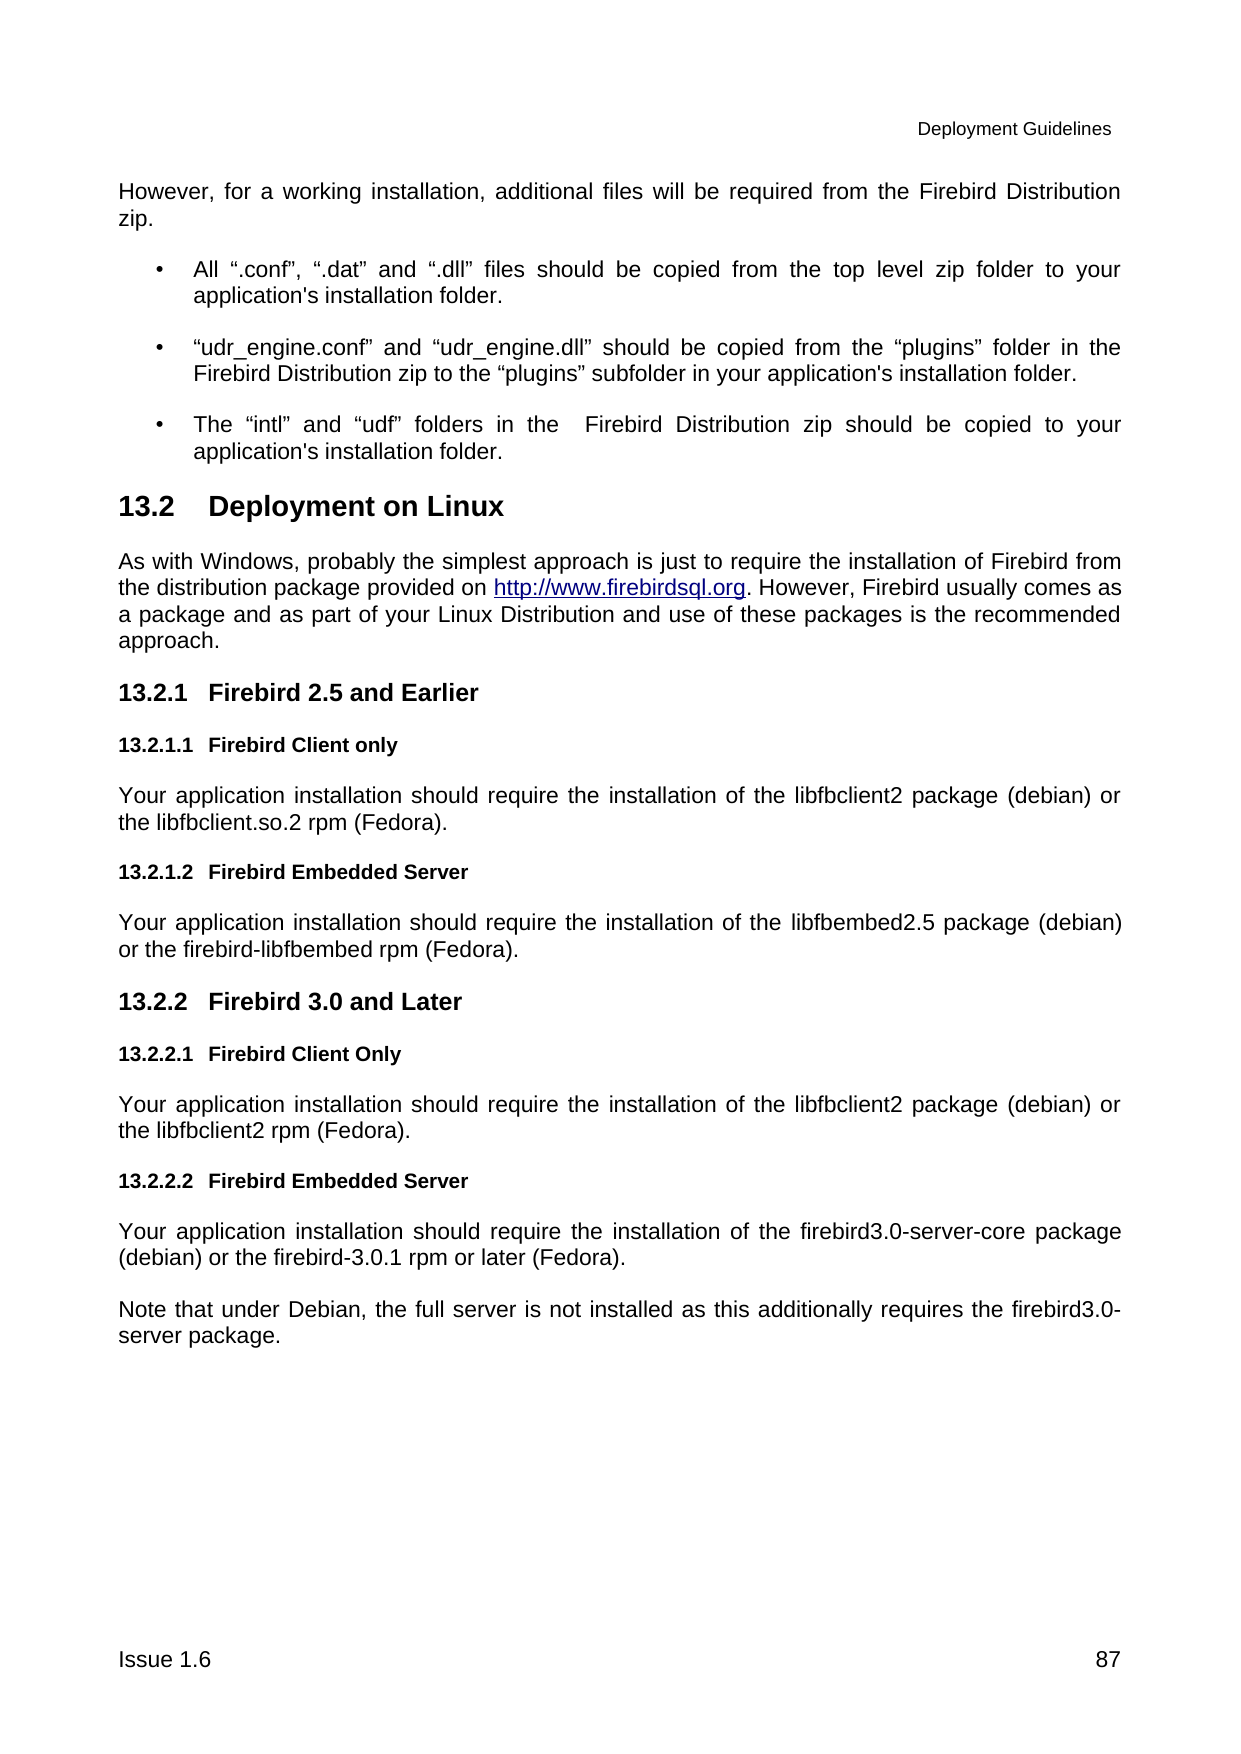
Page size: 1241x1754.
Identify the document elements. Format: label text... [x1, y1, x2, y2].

text Your application installation should require the installation of the firebird3.0-server-core package (debian) or the firebird-3.0.1 rpm or later (Fedora). [118, 1218, 1122, 1271]
subtitle Deployment on Linux [118, 489, 1122, 522]
text Your application installation should require the installation of the libfbclient2 package (debian) or the libfbclient2 rpm (Fedora). [118, 1091, 1122, 1143]
text As with Windows, probably the simplest approach is just to require the installation of Firebird from the distribution package provided on http://www.firebirdsql.org. However, Firebird usually comes as a package and as part of your Linux Distribution and use of these packages is the recommended approach. [118, 548, 1122, 653]
subtitle Firebird Client Only [118, 1041, 1122, 1065]
list “udr_engine.conf” and “udr_engine.dll” should be copied from the “plugins” folder in the Firebird Distribution zip to the “plugins” subfolder in your application's installation folder. [156, 333, 1122, 386]
list The “intl” and “udf” folders in the Firebird Distribution zip should be copied to your application's installation folder. [156, 411, 1122, 464]
subtitle Firebird Embedded Server [118, 1168, 1122, 1192]
subtitle Firebird Client only [118, 733, 1122, 757]
text Your application installation should require the installation of the libfbclient2 package (debian) or the libfbclient.so.2 rpm (Fedora). [118, 782, 1122, 835]
text Note that under Debian, the full server is not installed as this additionally requires the firebird3.0-server package. [118, 1296, 1122, 1348]
subtitle Firebird Embedded Server [118, 860, 1122, 884]
list All “.conf”, “.dat” and “.dll” files should be copied from the top level zip folder to your application's installation folder. [156, 256, 1122, 308]
text However, for a working installation, additional files will be required from the Firebird Distribution zip. [118, 178, 1122, 231]
text Your application installation should require the installation of the libfbembed2.5 package (debian) or the firebird-libfbembed rpm (Fedora). [118, 909, 1122, 962]
subtitle Firebird 3.0 and Later [118, 987, 1122, 1016]
subtitle Firebird 2.5 and Earlier [118, 678, 1122, 707]
